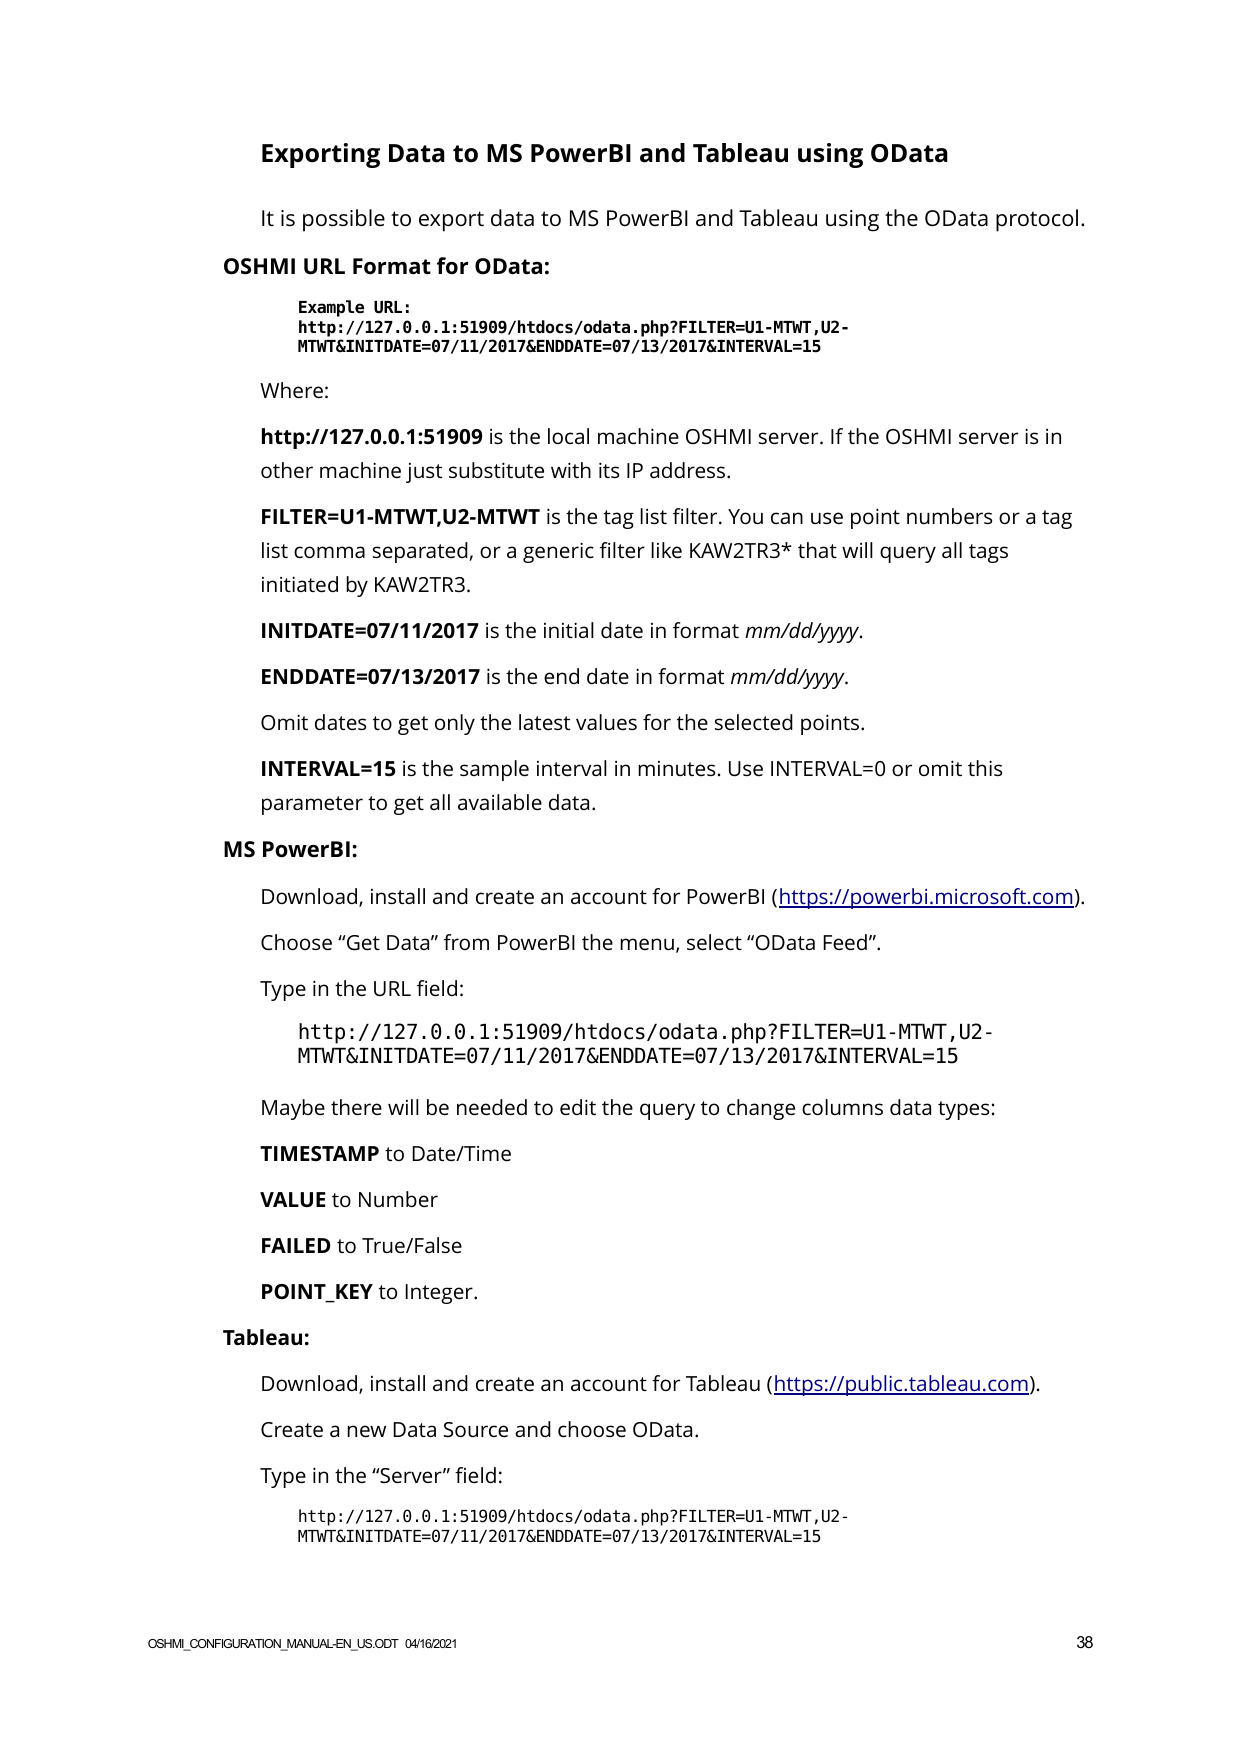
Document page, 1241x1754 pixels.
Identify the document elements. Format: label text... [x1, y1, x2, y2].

text POINT_KEY to Integer. [260, 1277, 1093, 1306]
text http://127.0.0.1:51909/htdocs/odata.php?FILTER=U1-MTWT,U2-MTWT&INITDATE=07/11/2017&ENDDATE=07/13/2017&INTERVAL=15 [298, 1020, 1093, 1069]
text Type in the URL field: [260, 974, 1093, 1003]
text Maybe there will be needed to edit the query to change columns data types: [260, 1093, 1093, 1121]
text FAILED to True/False [260, 1231, 1093, 1259]
text http://127.0.0.1:51909 is the local machine OSHMI server. If the OSHMI server is in other machine just substitute with its IP address. [260, 422, 1093, 484]
text TIMESTAMP to Date/Time [260, 1139, 1093, 1167]
text Choose “Get Data” from PowerBI the menu, select “OData Feed”. [260, 928, 1093, 957]
text http://127.0.0.1:51909/htdocs/odata.php?FILTER=U1-MTWT,U2-MTWT&INITDATE=07/11/2017&ENDDATE=07/13/2017&INTERVAL=15 [298, 318, 1093, 356]
text Create a new Data Source and choose OData. [260, 1415, 1093, 1444]
text ENDDATE=07/13/2017 is the end date in format mm/dd/yyyy. [260, 662, 1093, 691]
text OSHMI URL Format for OData: [223, 251, 1093, 280]
subtitle Exporting Data to MS PowerBI and Tableau using OData [260, 136, 1093, 170]
text Type in the “Server” field: [260, 1461, 1093, 1490]
text Tableau: [223, 1323, 1093, 1352]
text INTERVAL=15 is the sample interval in minutes. Use INTERVAL=0 or omit this parameter to get all available data. [260, 754, 1093, 817]
text INITDATE=07/11/2017 is the initial date in format mm/dd/yyyy. [260, 616, 1093, 644]
text Omit dates to get only the latest values for the selected points. [260, 708, 1093, 737]
text MS PowerBI: [223, 834, 1093, 864]
text Example URL: [298, 298, 1093, 318]
text Download, install and create an account for Tableau (https://public.tableau.com). [260, 1369, 1093, 1398]
text http://127.0.0.1:51909/htdocs/odata.php?FILTER=U1-MTWT,U2-MTWT&INITDATE=07/11/2017&ENDDATE=07/13/2017&INTERVAL=15 [298, 1507, 1093, 1546]
text Download, install and create an account for PowerBI (https://powerbi.microsoft.com). [260, 882, 1093, 911]
text FILTER=U1-MTWT,U2-MTWT is the tag list filter. You can use point numbers or a tag list comma separated, or a generic filter like KAW2TR3* that will query all tags initiated by KAW2TR3. [260, 502, 1093, 598]
text Where: [260, 376, 1093, 404]
text VALUE to Number [260, 1185, 1093, 1213]
text It is possible to export data to MS PowerBI and Tableau using the OData protocol. [260, 203, 1093, 233]
